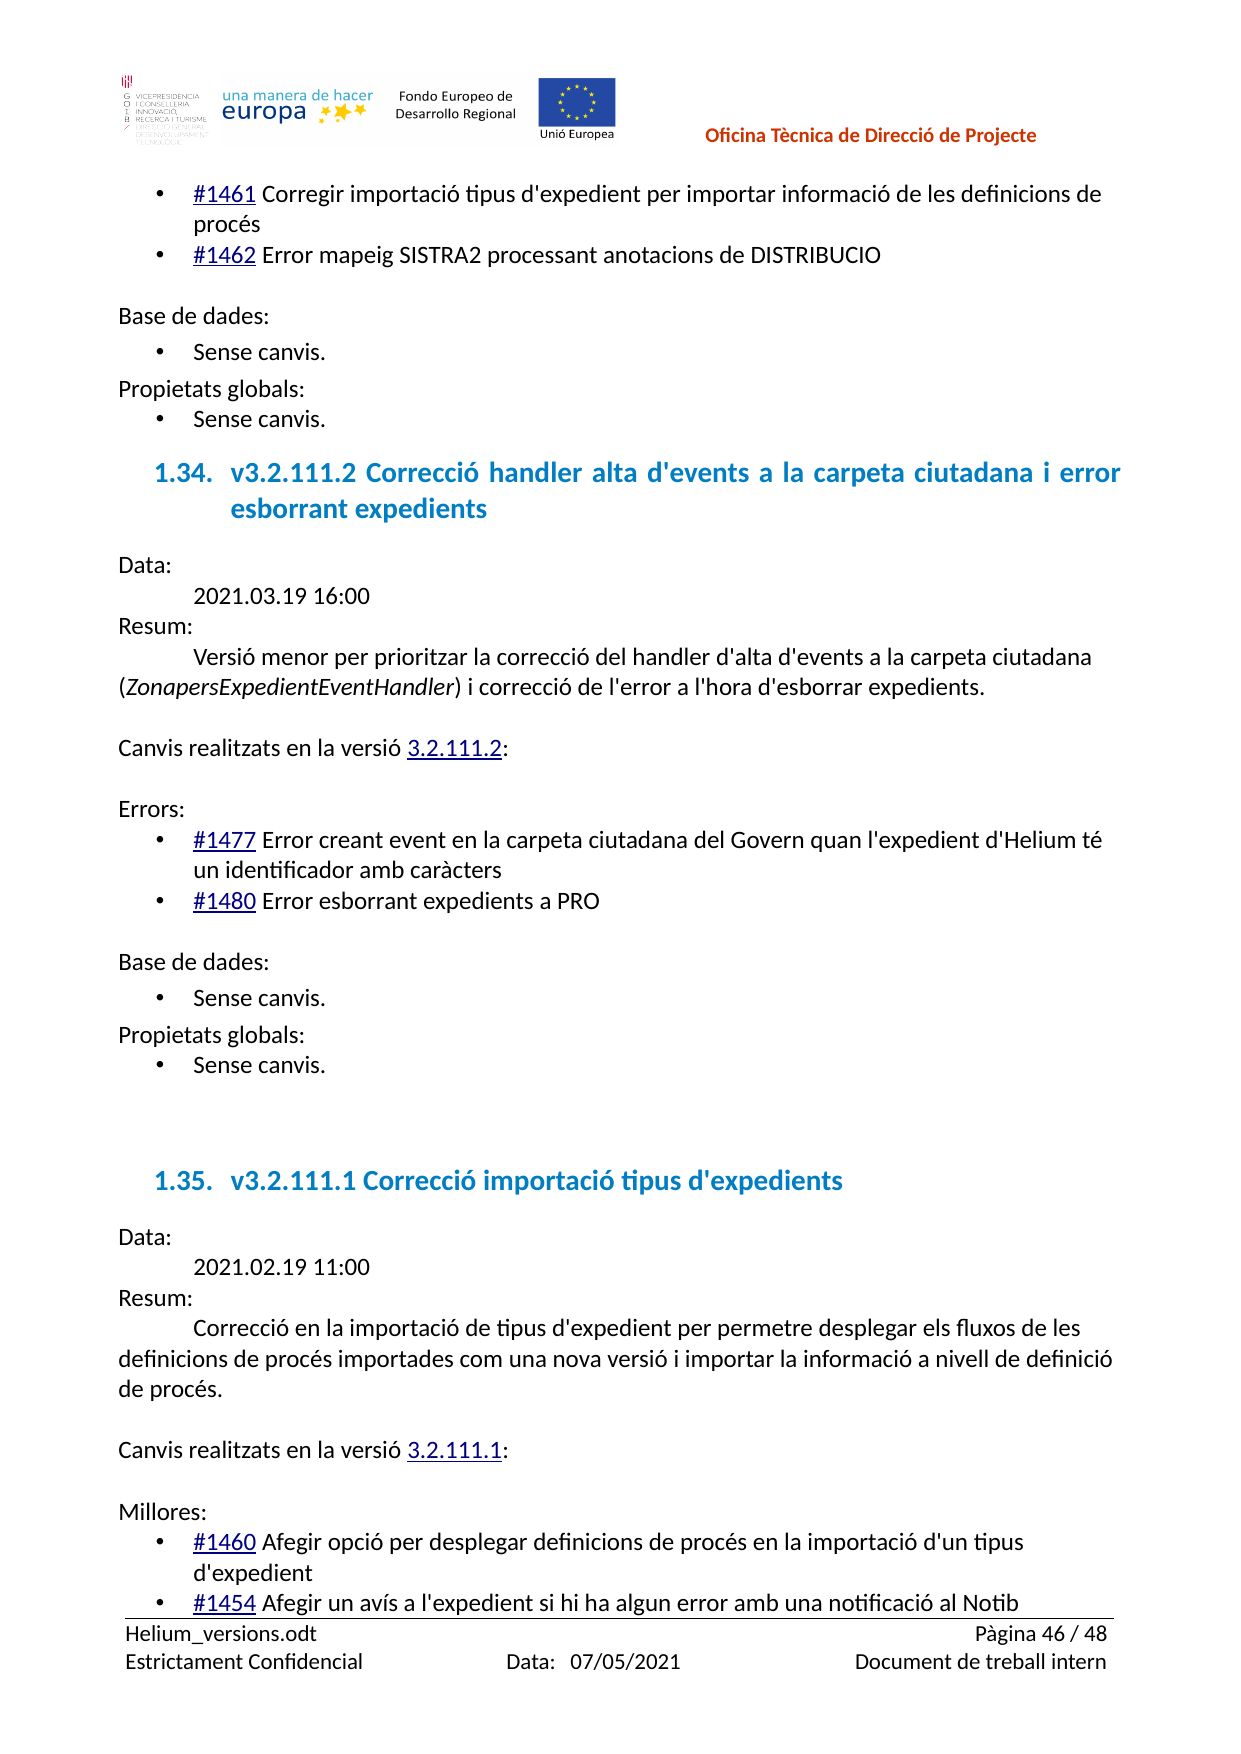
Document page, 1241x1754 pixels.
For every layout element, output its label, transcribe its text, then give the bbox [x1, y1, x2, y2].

text Versió menor per prioritzar la correcció del handler d'alta d'events a la carpeta ciutadana (ZonapersExpedientEventHandler) i correcció de l'error a l'hora d'esborrar expedients. [118, 641, 1122, 702]
list #1480 Error esborrant expedients a PRO [156, 885, 1122, 916]
text 2021.03.19 16:00 [118, 580, 1122, 610]
text Canvis realitzats en la versió 3.2.111.2: [118, 732, 1122, 763]
list Sense canvis. [156, 1049, 1122, 1080]
text Errors: [118, 793, 1122, 824]
picture [219, 73, 621, 147]
text Propietats globals: [118, 1019, 1122, 1049]
text Millores: [118, 1496, 1122, 1526]
text Correcció en la importació de tipus d'expedient per permetre desplegar els fluxos de les definicions de procés importades com una nova versió i importar la informació a nivell de definició de procés. [118, 1312, 1122, 1404]
text Data: [118, 1221, 1122, 1251]
subtitle v3.2.111.2 Correcció handler alta d'events a la carpeta ciutadana i error esborrant expedients [153, 454, 1122, 526]
text Resum: [118, 610, 1122, 641]
text Resum: [118, 1282, 1122, 1312]
text Base de dades: [118, 946, 1122, 977]
text Data: [118, 549, 1122, 580]
list #1454 Afegir un avís a l'expedient si hi ha algun error amb una notificació al Notib [156, 1587, 1122, 1618]
list #1460 Afegir opció per desplegar definicions de procés en la importació d'un tipus d'expedient [156, 1526, 1122, 1587]
subtitle v3.2.111.1 Correcció importació tipus d'expedients [153, 1162, 1122, 1197]
picture [118, 73, 213, 147]
list Sense canvis. [156, 403, 1122, 434]
text Base de dades: [118, 300, 1122, 330]
list #1461 Corregir importació tipus d'expedient per importar informació de les definicions de procés [156, 178, 1122, 239]
list Sense canvis. [156, 982, 1122, 1013]
text Propietats globals: [118, 373, 1122, 403]
list #1462 Error mapeig SISTRA2 processant anotacions de DISTRIBUCIO [156, 239, 1122, 269]
list #1477 Error creant event en la carpeta ciutadana del Govern quan l'expedient d'Helium té un identificador amb caràcters [156, 824, 1122, 885]
list Sense canvis. [156, 336, 1122, 367]
text Canvis realitzats en la versió 3.2.111.1: [118, 1434, 1122, 1465]
text 2021.02.19 11:00 [118, 1251, 1122, 1282]
